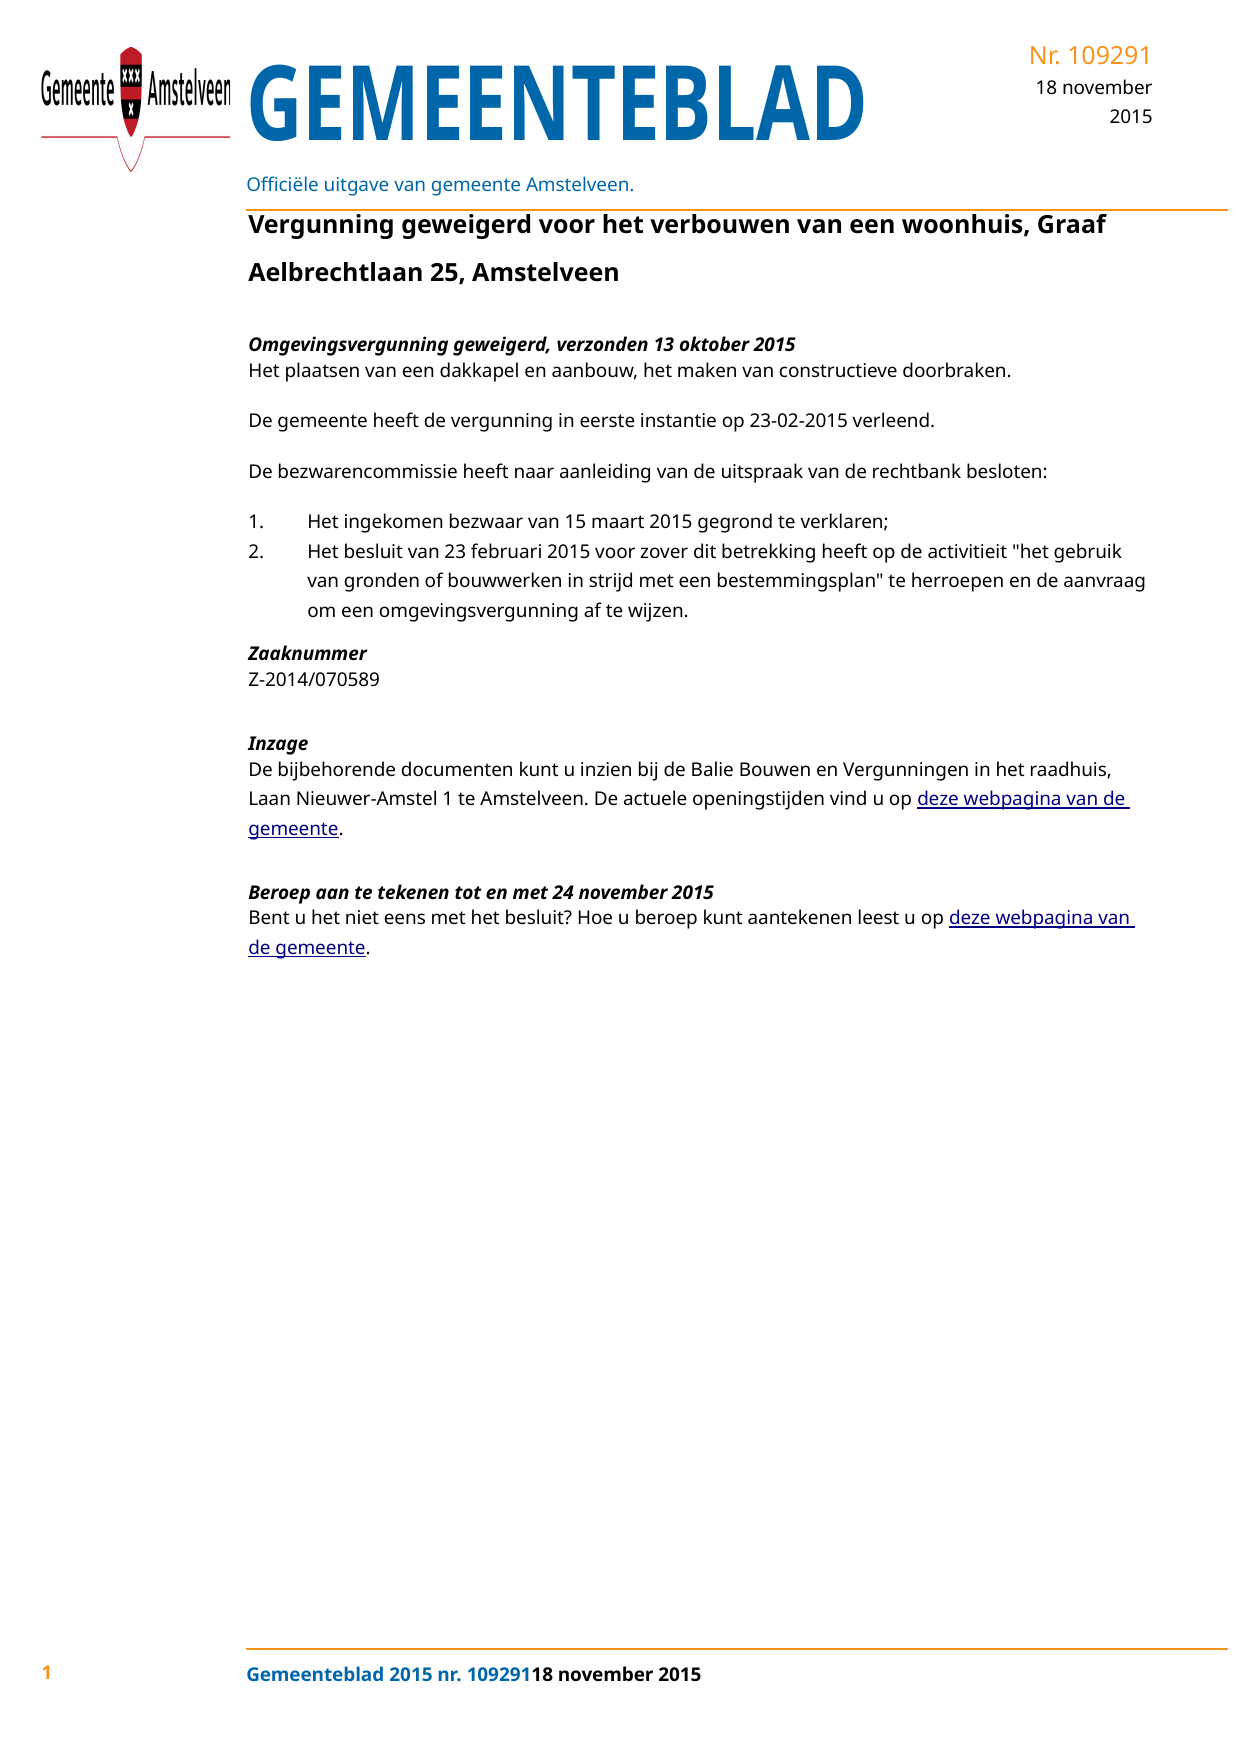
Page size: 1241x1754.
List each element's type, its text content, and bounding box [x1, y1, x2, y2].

text De gemeente heeft de vergunning in eerste instantie op 23-02-2015 verleend. [248, 408, 1152, 433]
text Beroep aan te tekenen tot en met 24 november 2015 [248, 879, 1152, 904]
text Bent u het niet eens met het besluit? Hoe u beroep kunt aantekenen leest u op deze webpagina van de gemeente. [248, 904, 1152, 960]
text Het plaatsen van een dakkapel en aanbouw, het maken van constructieve doorbraken. [248, 357, 1152, 383]
text Omgevingsvergunning geweigerd, verzonden 13 oktober 2015 [248, 331, 1152, 357]
text Z-2014/070589 [248, 666, 1152, 692]
text De bijbehorende documenten kunt u inzien bij de Balie Bouwen en Vergunningen in het raadhuis, Laan Nieuwer-Amstel 1 te Amstelveen. De actuele openingstijden vind u op deze webpagina van de gemeente. [248, 756, 1152, 841]
text Inzage [248, 730, 1152, 756]
text Zaaknummer [248, 640, 1152, 666]
text Vergunning geweigerd voor het verbouwen van een woonhuis, Graaf Aelbrechtlaan 25, Amstelveen [248, 211, 1152, 288]
picture [41, 47, 231, 172]
list Het besluit van 23 februari 2015 voor zover dit betrekking heeft op de activitieit "het gebruik van gronden of bouwwerken in strijd met een bestemmingsplan" te herroepen en de aanvraag om een omgevingsvergunning af te wijzen. [248, 538, 1152, 623]
text De bezwarencommissie heeft naar aanleiding van de uitspraak van de rechtbank besloten: [248, 458, 1152, 484]
list Het ingekomen bezwaar van 15 maart 2015 gegrond te verklaren; [248, 508, 1152, 534]
